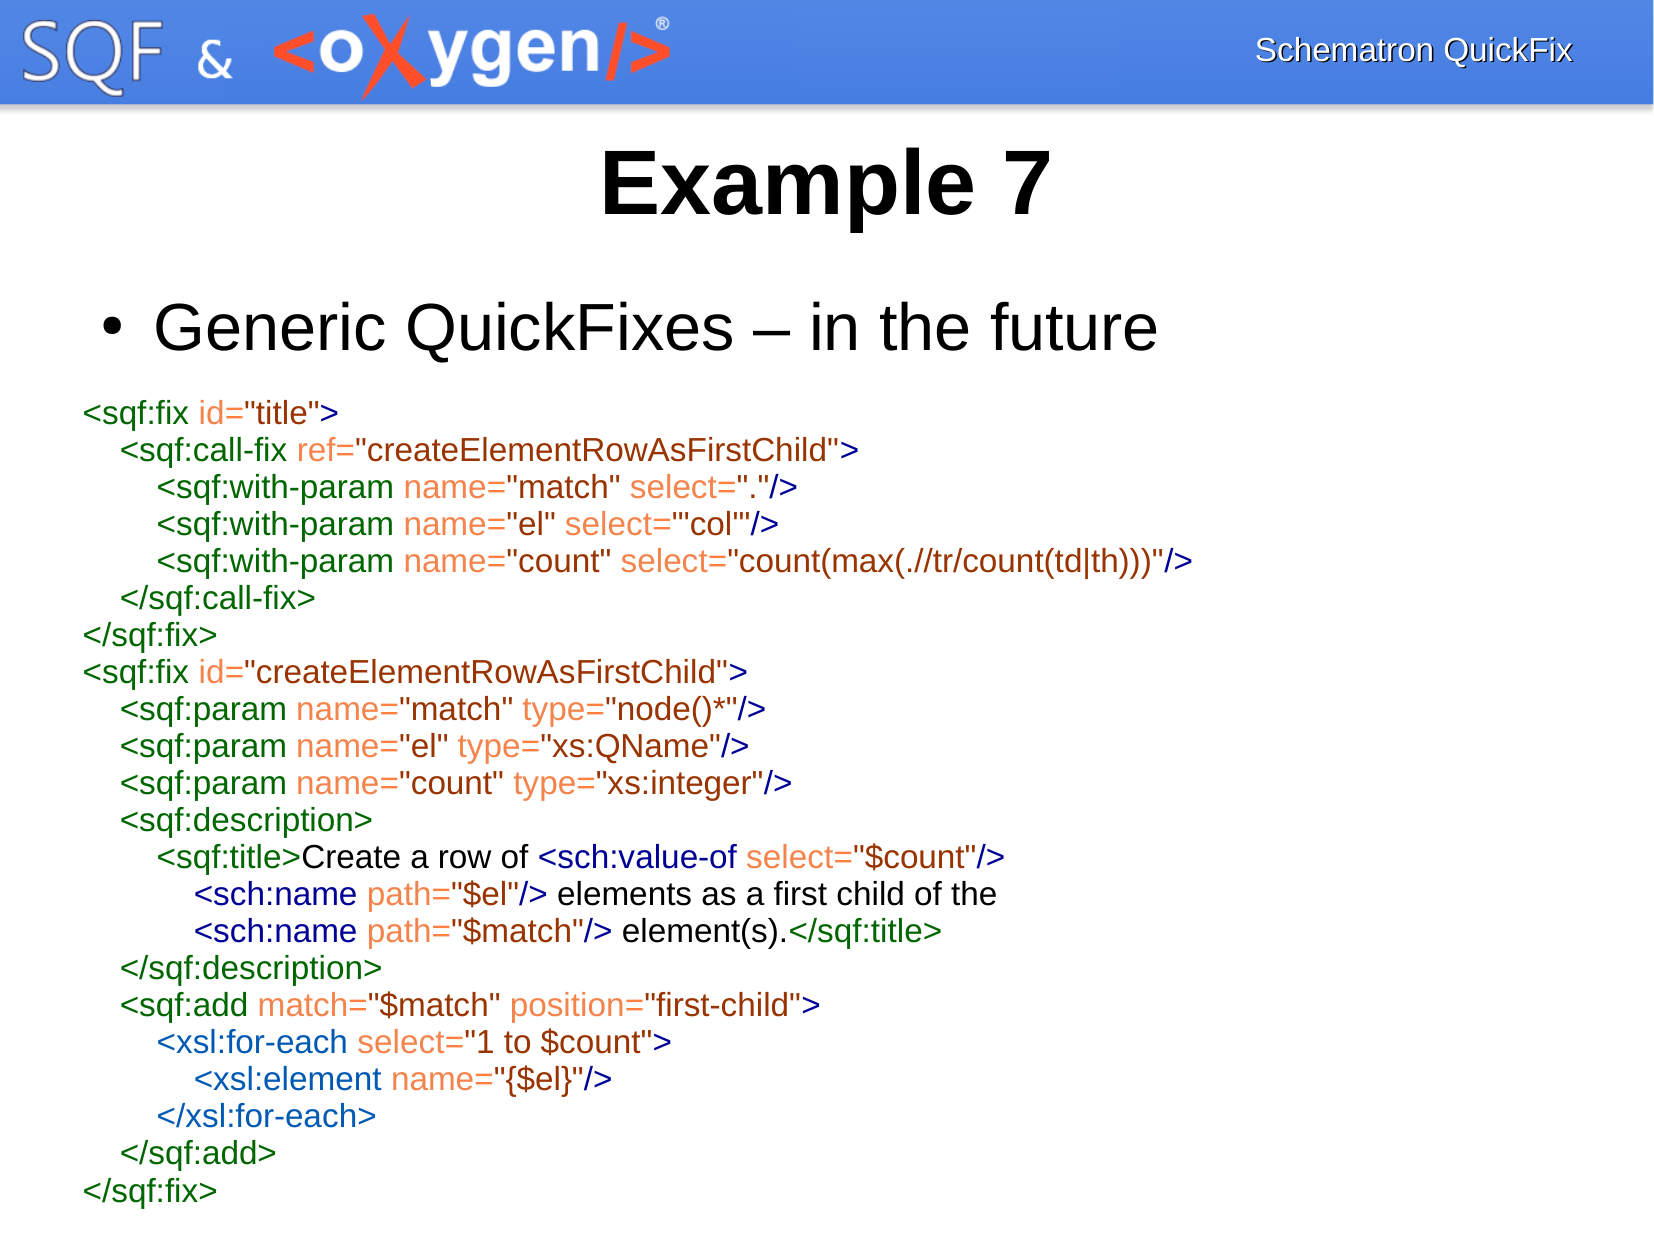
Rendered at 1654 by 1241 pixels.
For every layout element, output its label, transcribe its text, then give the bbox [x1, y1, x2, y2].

picture [0, 0, 1654, 118]
title Example 7 [82, 78, 1571, 287]
list Generic QuickFixes – in the future <sqf:fix id="title"> <sqf:call-fix ref="createElementRowAsFirstChild"> <sqf:with-param name="match" select="."/> <sqf:with-param name="el" select="'col'"/> <sqf:with-param name="count" select="count(max(.//tr/count(td|th)))"/> </sqf:call-fix> </sqf:fix> <sqf:fix id="createElementRowAsFirstChild"> <sqf:param name="match" type="node()*"/> <sqf:param name="el" type="xs:QName"/> <sqf:param name="count" type="xs:integer"/> <sqf:description> <sqf:title>Create a row of <sch:value-of select="$count"/> <sch:name path="$el"/> elements as a first child of the <sch:name path="$match"/> element(s).</sqf:title> </sqf:description> <sqf:add match="$match" position="first-child"> <xsl:for-each select="1 to $count"> <xsl:element name="{$el}"/> </xsl:for-each> </sqf:add> </sqf:fix> [82, 290, 1571, 1215]
